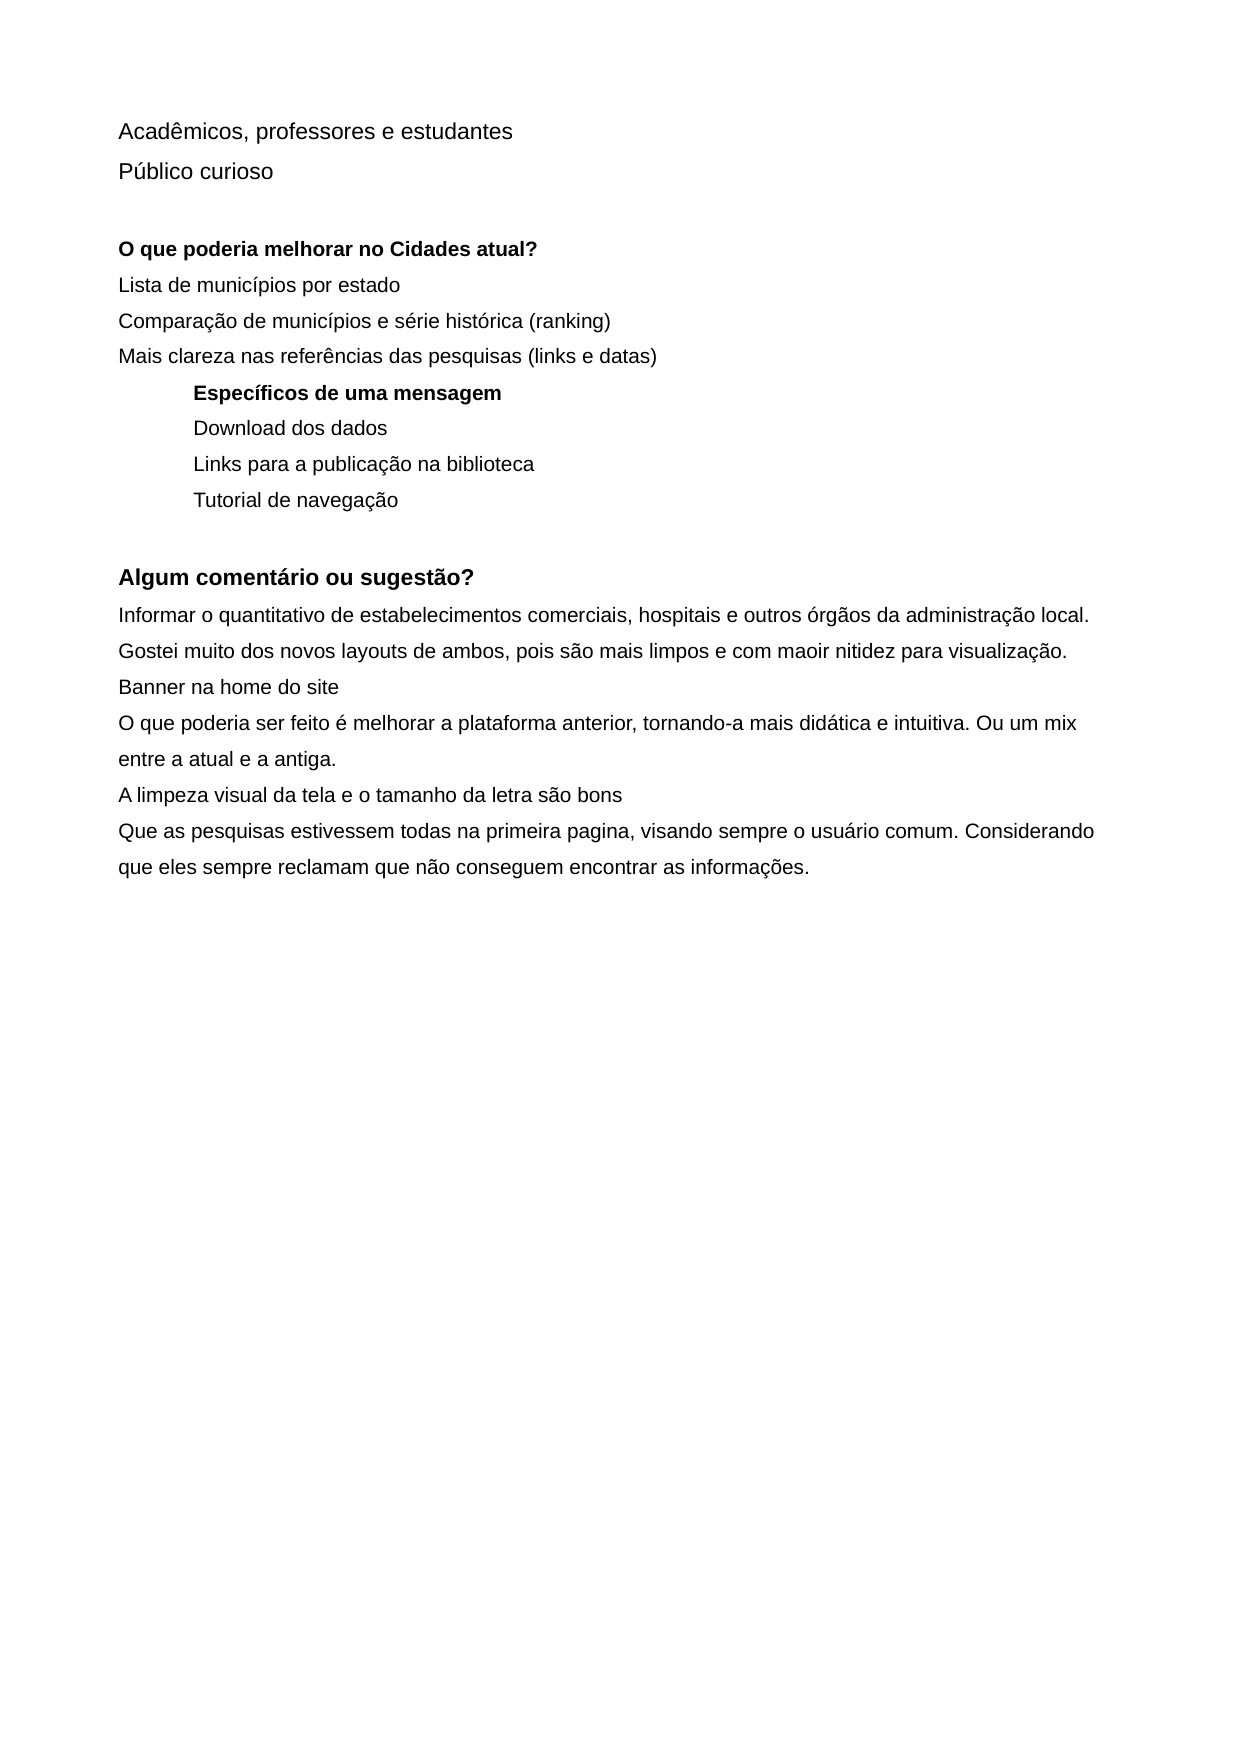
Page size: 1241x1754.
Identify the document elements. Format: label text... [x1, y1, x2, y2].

text O que poderia ser feito é melhorar a plataforma anterior, tornando-a mais didática e intuitiva. Ou um mix entre a atual e a antiga. [118, 711, 1122, 771]
text Acadêmicos, professores e estudantes [118, 118, 1122, 144]
text O que poderia melhorar no Cidades atual? [118, 237, 1122, 261]
text Gostei muito dos novos layouts de ambos, pois são mais limpos e com maoir nitidez para visualização. [118, 639, 1122, 663]
text Download dos dados [193, 416, 1122, 440]
text Links para a publicação na biblioteca [193, 452, 1122, 476]
text Público curioso [118, 158, 1122, 184]
text Lista de municípios por estado [118, 272, 1122, 296]
text Que as pesquisas estivessem todas na primeira pagina, visando sempre o usuário comum. Considerando que eles sempre reclamam que não conseguem encontrar as informações. [118, 819, 1122, 878]
text Específicos de uma mensagem [193, 380, 1122, 404]
text Algum comentário ou sugestão? [118, 563, 1122, 590]
text Mais clareza nas referências das pesquisas (links e datas) [118, 344, 1122, 368]
text Tutorial de navegação [193, 488, 1122, 512]
text Comparação de municípios e série histórica (ranking) [118, 308, 1122, 332]
text Banner na home do site [118, 675, 1122, 699]
text A limpeza visual da tela e o tamanho da letra são bons [118, 783, 1122, 807]
text Informar o quantitativo de estabelecimentos comerciais, hospitais e outros órgãos da administração local. [118, 603, 1122, 627]
